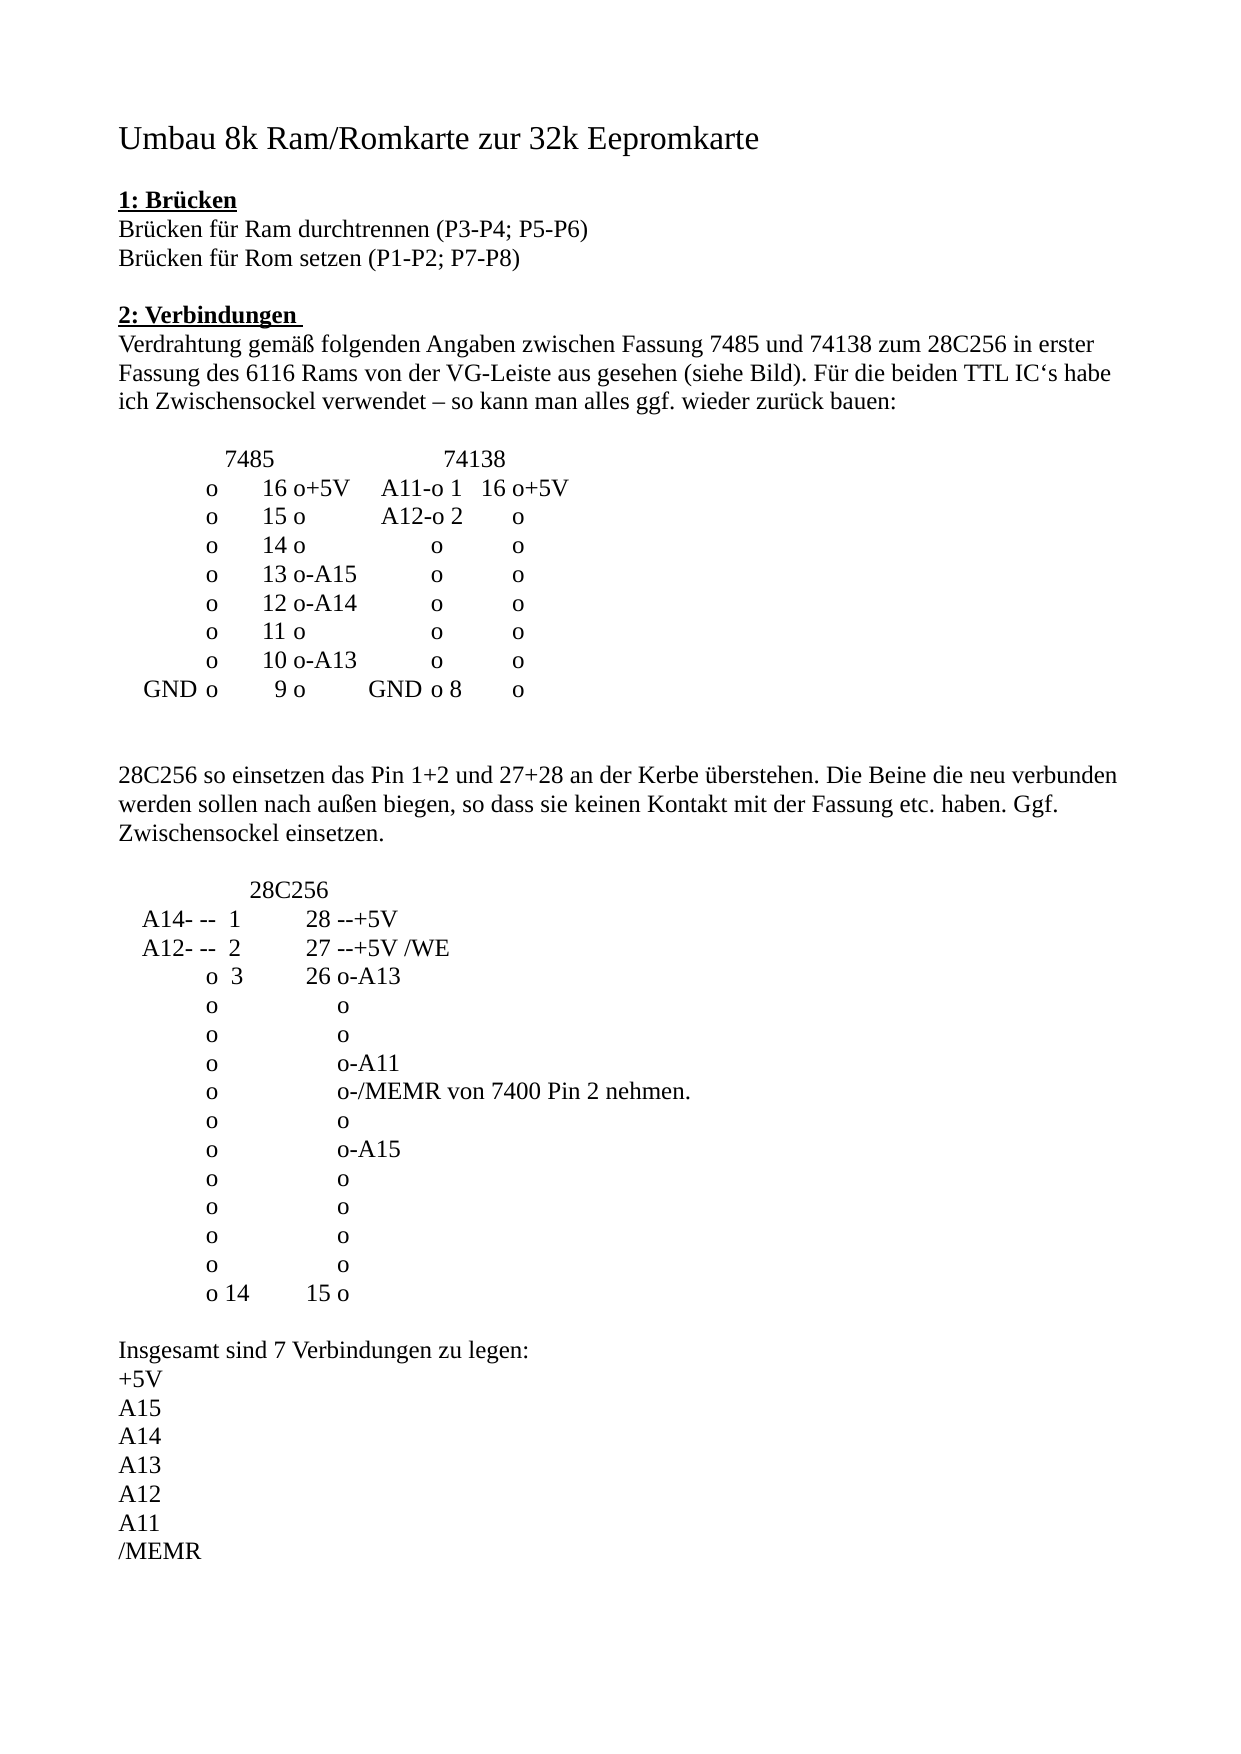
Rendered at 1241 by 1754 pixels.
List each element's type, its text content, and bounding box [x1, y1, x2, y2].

text Insgesamt sind 7 Verbindungen zu legen: [118, 1335, 1122, 1364]
text Brücken für Ram durchtrennen (P3-P4; P5-P6) [118, 214, 1122, 243]
text o 16 o+5V A11-o 1 16 o+5V [118, 473, 1122, 501]
text Umbau 8k Ram/Romkarte zur 32k Eepromkarte [118, 118, 1122, 156]
text o o [118, 1249, 1122, 1278]
text o o-/MEMR von 7400 Pin 2 nehmen. [118, 1076, 1122, 1105]
text o 13 o-A15 o o [118, 559, 1122, 588]
text 28C256 so einsetzen das Pin 1+2 und 27+28 an der Kerbe überstehen. Die Beine die neu verbunden werden sollen nach außen biegen, so dass sie keinen Kontakt mit der Fassung etc. haben. Ggf. Zwischensockel einsetzen. [118, 760, 1122, 846]
text o 11 o o o [118, 616, 1122, 645]
text A11 [118, 1508, 1122, 1536]
text 7485 74138 [118, 444, 1122, 473]
text GND o 9 o GND o 8 o [118, 674, 1122, 703]
text 2: Verbindungen [118, 300, 1122, 329]
text o 14 15 o [118, 1278, 1122, 1306]
text o o [118, 1220, 1122, 1249]
text 1: Brücken [118, 185, 1122, 214]
text Brücken für Rom setzen (P1-P2; P7-P8) [118, 243, 1122, 271]
text o o [118, 1191, 1122, 1220]
text o 14 o o o [118, 530, 1122, 559]
text o o [118, 1019, 1122, 1048]
text 28C256 [118, 875, 1122, 904]
text A12 [118, 1479, 1122, 1508]
text o 12 o-A14 o o [118, 588, 1122, 616]
text o 15 o A12-o 2 o [118, 501, 1122, 530]
text A14 [118, 1421, 1122, 1450]
text o 3 26 o-A13 [118, 961, 1122, 990]
text Verdrahtung gemäß folgenden Angaben zwischen Fassung 7485 und 74138 zum 28C256 in erster Fassung des 6116 Rams von der VG-Leiste aus gesehen (siehe Bild). Für die beiden TTL IC‘s habe ich Zwischensockel verwendet – so kann man alles ggf. wieder zurück bauen: [118, 329, 1122, 415]
text /MEMR [118, 1536, 1122, 1565]
text o o-A11 [118, 1048, 1122, 1076]
text o o [118, 990, 1122, 1019]
text A12- -- 2 27 --+5V /WE [118, 933, 1122, 961]
text o 10 o-A13 o o [118, 645, 1122, 674]
text A14- -- 1 28 --+5V [118, 904, 1122, 933]
text o o-A15 [118, 1134, 1122, 1163]
text o o [118, 1105, 1122, 1134]
text A13 [118, 1450, 1122, 1479]
text A15 [118, 1393, 1122, 1421]
text o o [118, 1163, 1122, 1191]
text +5V [118, 1364, 1122, 1393]
